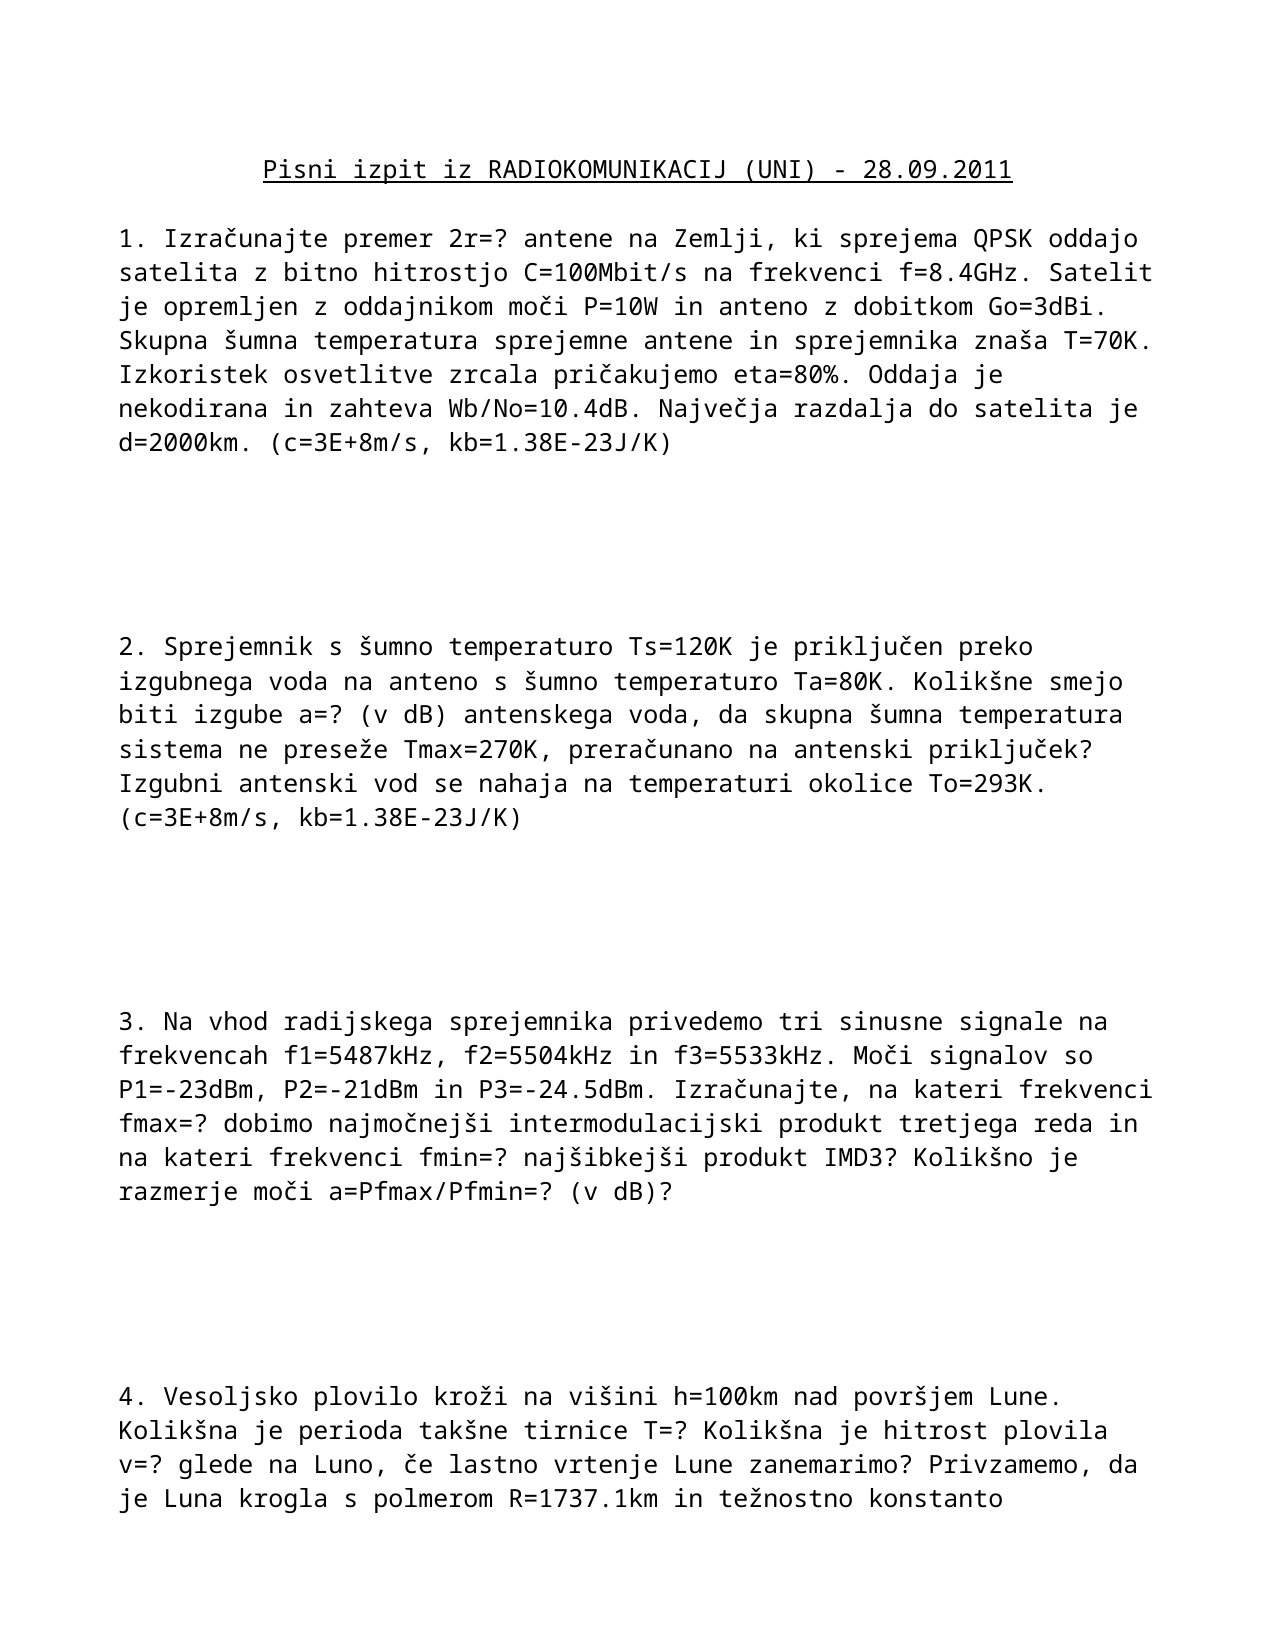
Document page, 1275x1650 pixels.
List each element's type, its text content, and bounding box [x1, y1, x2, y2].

text 1. Izračunajte premer 2r=? antene na Zemlji, ki sprejema QPSK oddajo satelita z bitno hitrostjo C=100Mbit/s na frekvenci f=8.4GHz. Satelit je opremljen z oddajnikom moči P=10W in anteno z dobitkom Go=3dBi. Skupna šumna temperatura sprejemne antene in sprejemnika znaša T=70K. Izkoristek osvetlitve zrcala pričakujemo eta=80%. Oddaja je nekodirana in zahteva Wb/No=10.4dB. Največja razdalja do satelita je d=2000km. (c=3E+8m/s, kb=1.38E-23J/K) [118, 220, 1157, 459]
text Pisni izpit iz RADIOKOMUNIKACIJ (UNI) - 28.09.2011 [118, 152, 1157, 186]
text 2. Sprejemnik s šumno temperaturo Ts=120K je priključen preko izgubnega voda na anteno s šumno temperaturo Ta=80K. Kolikšne smejo biti izgube a=? (v dB) antenskega voda, da skupna šumna temperatura sistema ne preseže Tmax=270K, preračunano na antenski priključek? Izgubni antenski vod se nahaja na temperaturi okolice To=293K. (c=3E+8m/s, kb=1.38E-23J/K) [118, 629, 1157, 833]
text 3. Na vhod radijskega sprejemnika privedemo tri sinusne signale na frekvencah f1=5487kHz, f2=5504kHz in f3=5533kHz. Moči signalov so P1=-23dBm, P2=-21dBm in P3=-24.5dBm. Izračunajte, na kateri frekvenci fmax=? dobimo najmočnejši intermodulacijski produkt tretjega reda in na kateri frekvenci fmin=? najšibkejši produkt IMD3? Kolikšno je razmerje moči a=Pfmax/Pfmin=? (v dB)? [118, 1004, 1157, 1208]
text 4. Vesoljsko plovilo kroži na višini h=100km nad površjem Lune. Kolikšna je perioda takšne tirnice T=? Kolikšna je hitrost plovila v=? glede na Luno, če lastno vrtenje Lune zanemarimo? Privzamemo, da je Luna krogla s polmerom R=1737.1km in težnostno konstanto [118, 1378, 1157, 1515]
